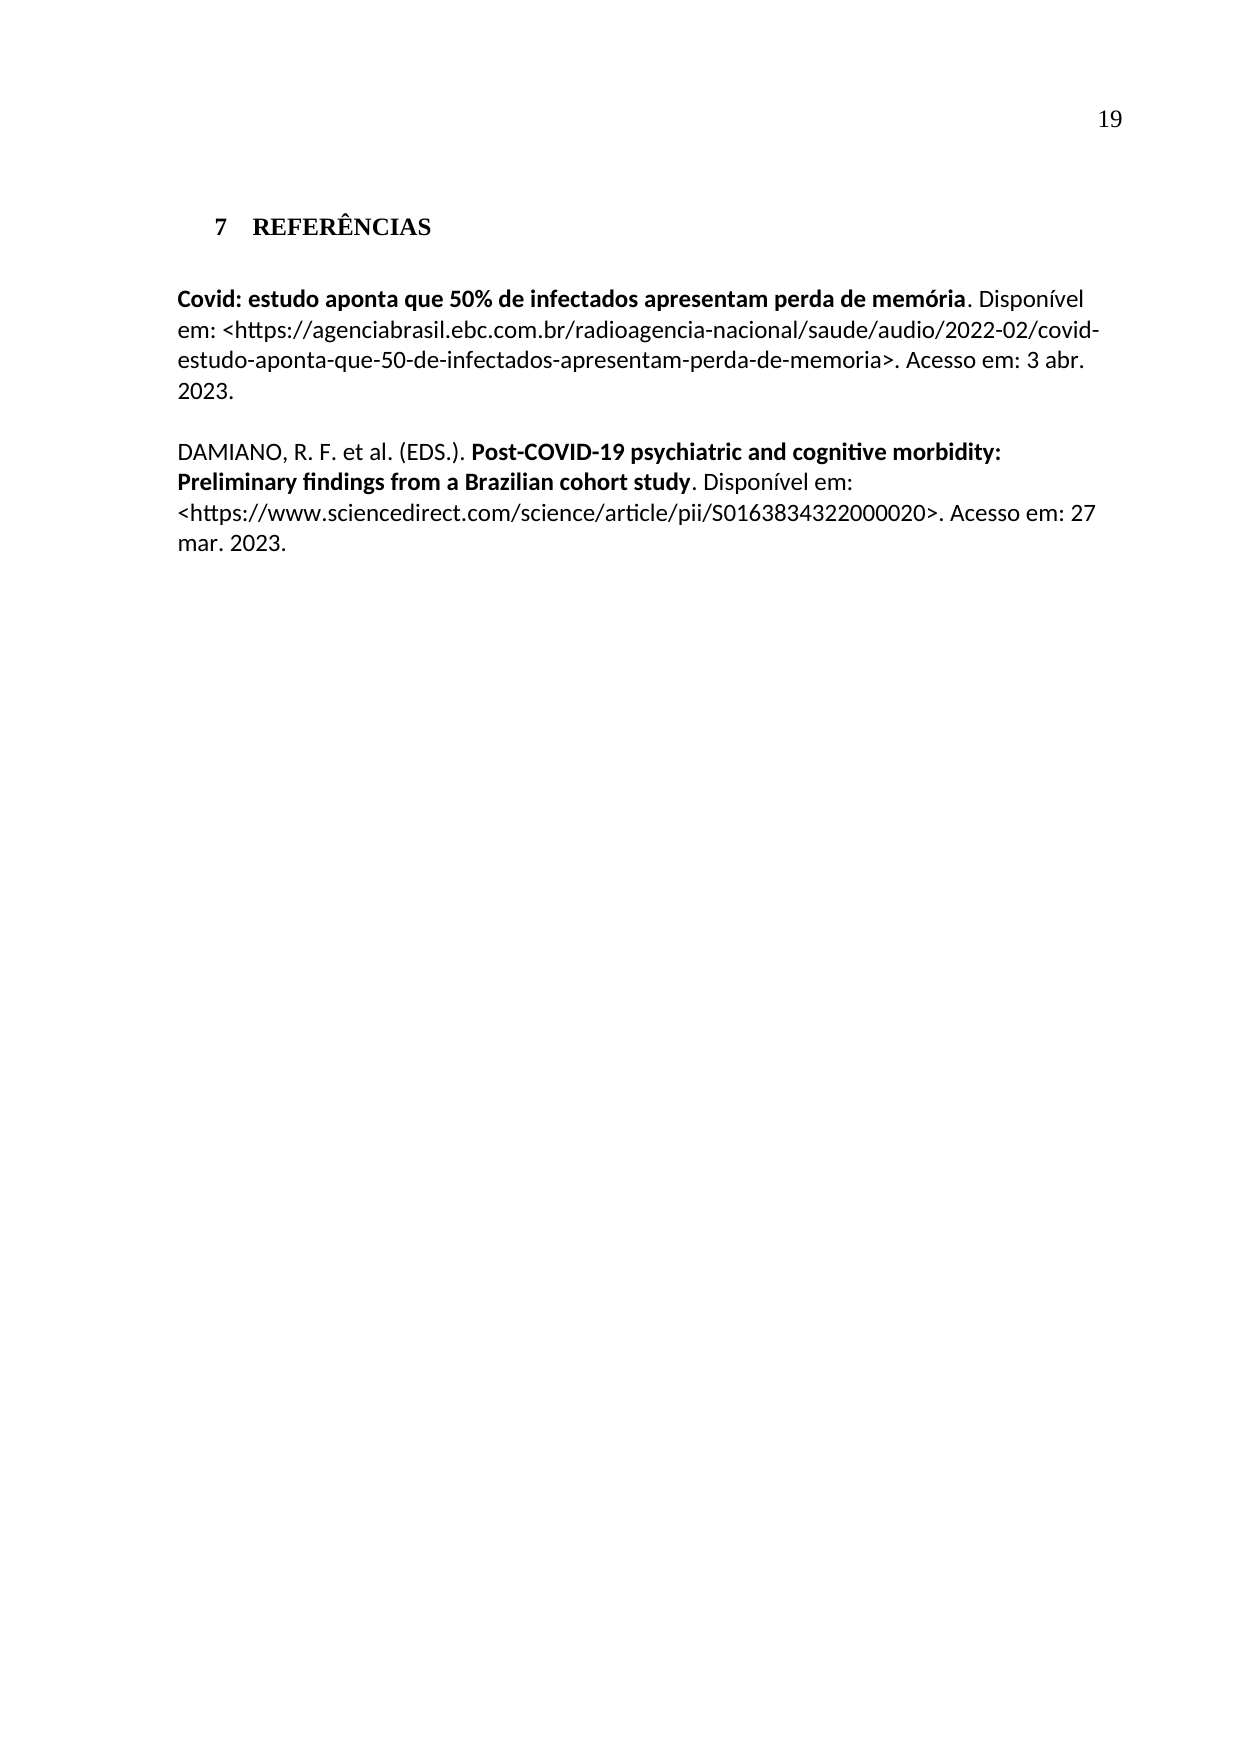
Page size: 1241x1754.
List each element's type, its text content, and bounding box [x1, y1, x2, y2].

text Covid: estudo aponta que 50% de infectados apresentam perda de memória. Disponível em: <https://agenciabrasil.ebc.com.br/radioagencia-nacional/saude/audio/2022-02/covid-estudo-aponta-que-50-de-infectados-apresentam-perda-de-memoria>. Acesso em: 3 abr. 2023. [177, 283, 1122, 406]
subtitle REFERÊNCIAS [214, 212, 1122, 240]
text DAMIANO, R. F. et al. (EDS.). Post-COVID-19 psychiatric and cognitive morbidity: Preliminary findings from a Brazilian cohort study. Disponível em: <https://www.sciencedirect.com/science/article/pii/S0163834322000020>. Acesso em: 27 mar. 2023. [177, 436, 1122, 558]
